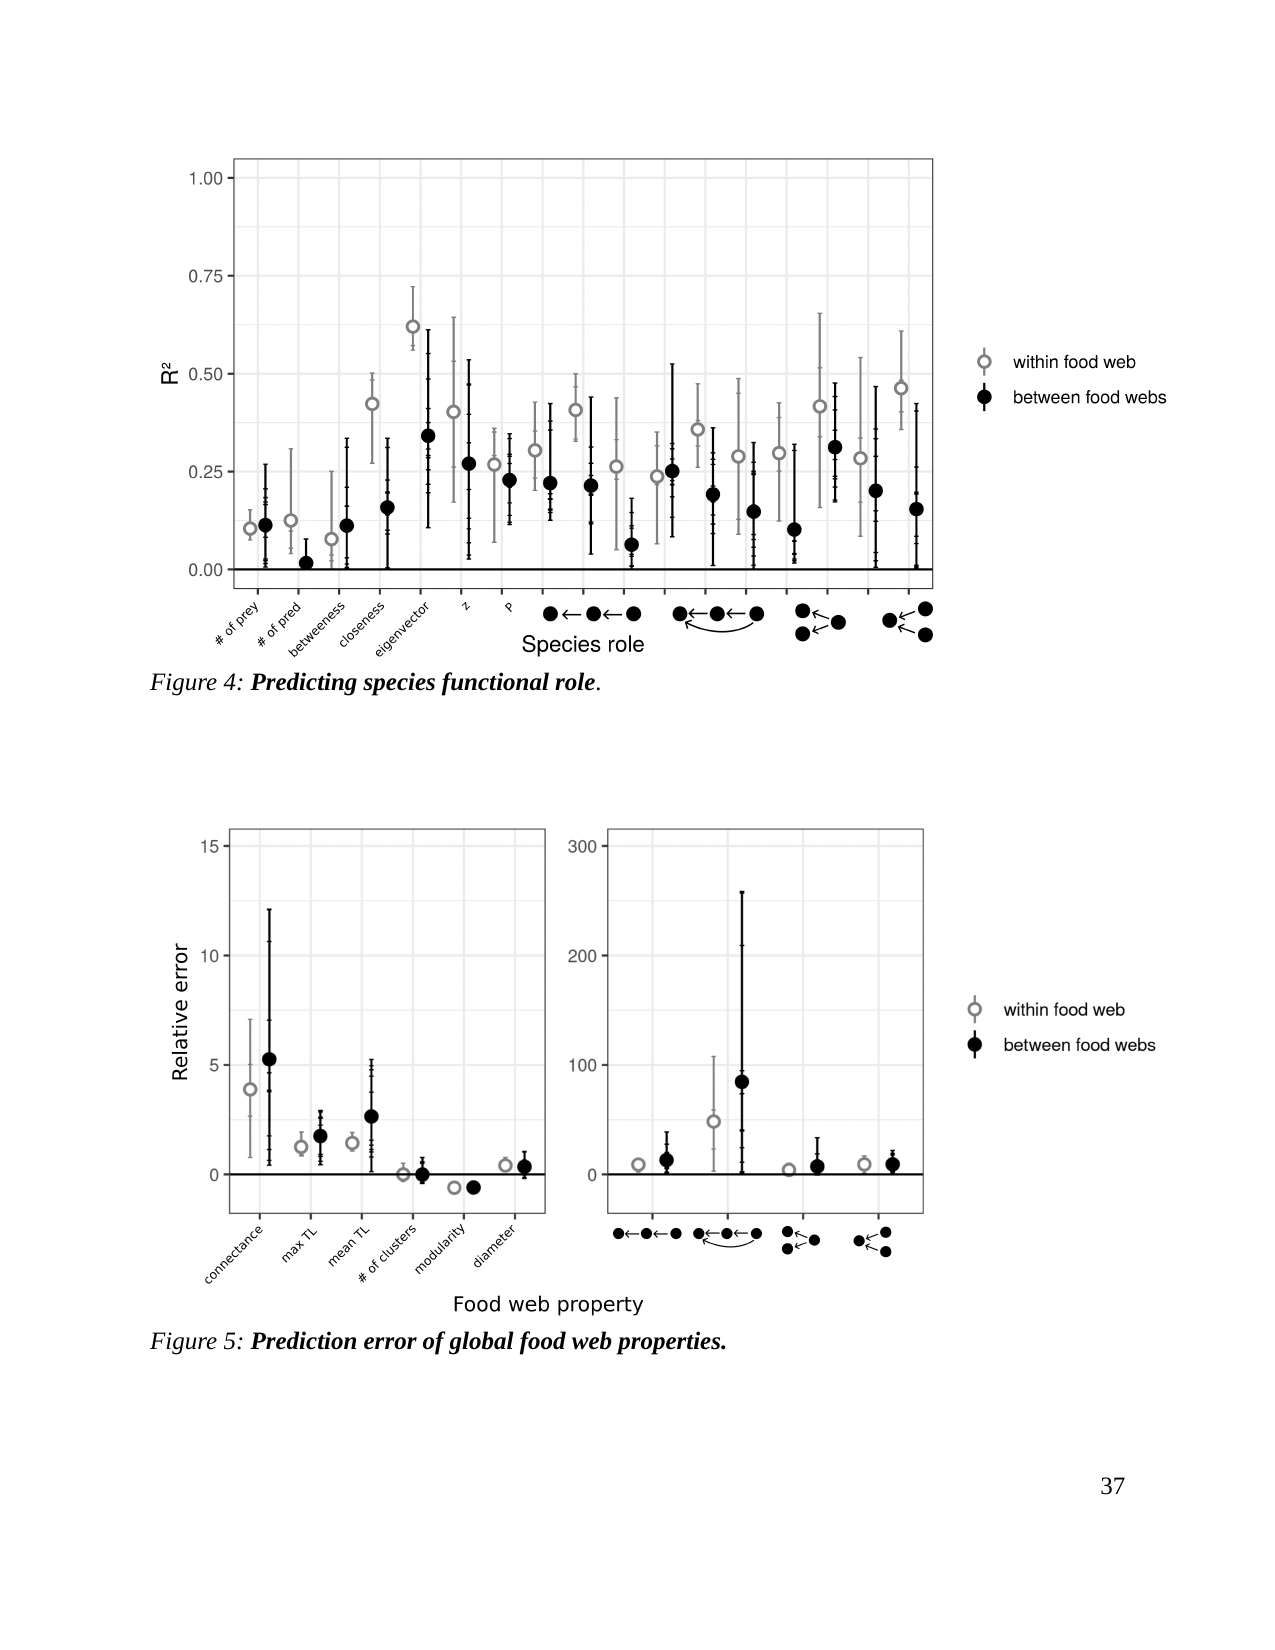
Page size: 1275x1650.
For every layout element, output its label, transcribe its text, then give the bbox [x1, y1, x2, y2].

text Figure 5: Prediction error of global food web properties. [150, 1326, 1189, 1355]
picture [150, 806, 1189, 1326]
text Figure 4: Predicting species functional role. [150, 668, 1189, 696]
picture [150, 148, 1189, 668]
